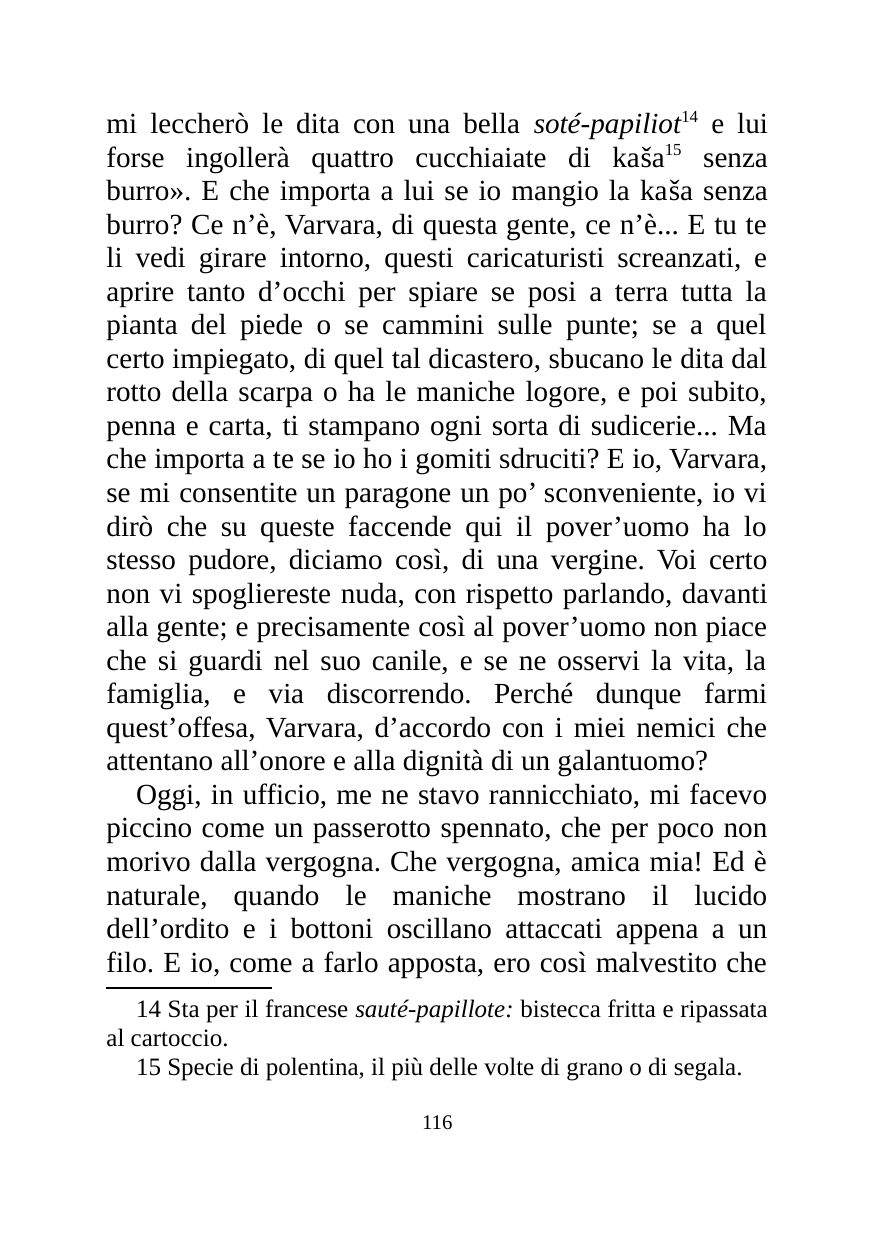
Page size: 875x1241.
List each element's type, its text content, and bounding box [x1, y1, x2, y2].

text Oggi, in ufficio, me ne stavo rannicchiato, mi facevo piccino come un passerotto spennato, che per poco non morivo dalla vergogna. Che vergogna, amica mia! Ed è naturale, quando le maniche mostrano il lucido dell’ordito e i bottoni oscillano attaccati appena a un filo. E io, come a farlo apposta, ero così malvestito che [106, 777, 768, 978]
text Sta per il francese sauté-papillote: bistecca fritta e ripassata al cartoccio. [106, 994, 768, 1052]
text mi leccherò le dita con una bella soté-papiliot e lui forse ingollerà quattro cucchiaiate di kaša senza burro». E che importa a lui se io mangio la kaša senza burro? Ce n’è, Varvara, di questa gente, ce n’è... E tu te li vedi girare intorno, questi caricaturisti screanzati, e aprire tanto d’occhi per spiare se posi a terra tutta la pianta del piede o se cammini sulle punte; se a quel certo impiegato, di quel tal dicastero, sbucano le dita dal rotto della scarpa o ha le maniche logore, e poi subito, penna e carta, ti stampano ogni sorta di sudicerie... Ma che importa a te se io ho i gomiti sdruciti? E io, Varvara, se mi consentite un paragone un po’ sconveniente, io vi dirò che su queste faccende qui il pover’uomo ha lo stesso pudore, diciamo così, di una vergine. Voi certo non vi spogliereste nuda, con rispetto parlando, davanti alla gente; e precisamente così al pover’uomo non piace che si guardi nel suo canile, e se ne osservi la vita, la famiglia, e via discorrendo. Perché dunque farmi quest’offesa, Varvara, d’accordo con i miei nemici che attentano all’onore e alla dignità di un galantuomo? [106, 106, 768, 777]
text Specie di polentina, il più delle volte di grano o di segala. [106, 1052, 768, 1080]
